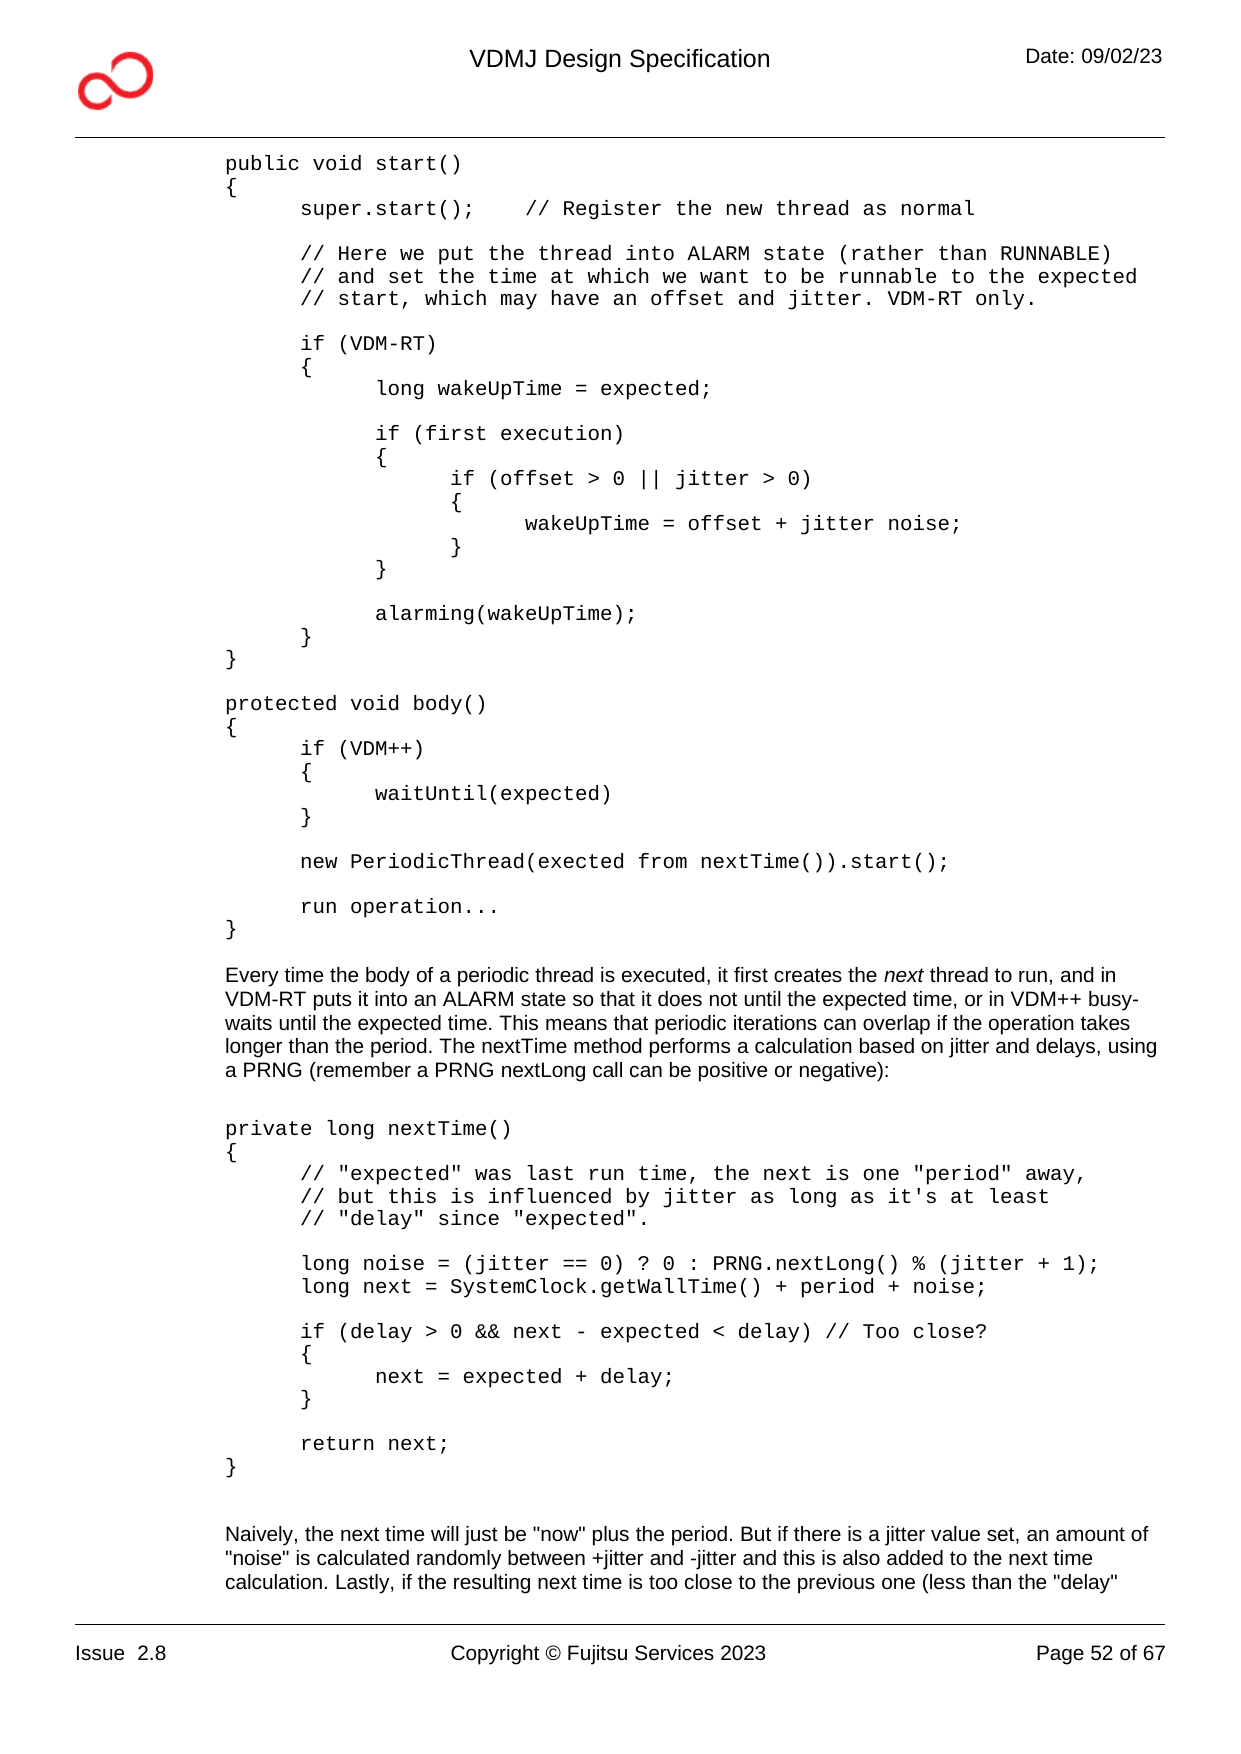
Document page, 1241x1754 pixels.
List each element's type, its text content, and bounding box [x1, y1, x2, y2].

text new PeriodicThread(exected from nextTime()).start(); [225, 850, 1165, 873]
text } [225, 648, 1165, 670]
text long next = SystemClock.getWallTime() + period + noise; [225, 1275, 1165, 1298]
text protected void body() [225, 693, 1165, 715]
text // Here we put the thread into ALARM state (rather than RUNNABLE) [225, 243, 1165, 265]
text long noise = (jitter == 0) ? 0 : PRNG.nextLong() % (jitter + 1); [225, 1253, 1165, 1275]
text alarming(wakeUpTime); [225, 603, 1165, 625]
text { [225, 1140, 1165, 1163]
text run operation... [225, 895, 1165, 918]
text { [225, 490, 1165, 513]
text } [225, 805, 1165, 828]
text // "expected" was last run time, the next is one "period" away, [225, 1163, 1165, 1185]
text if (first execution) [225, 423, 1165, 445]
text if (offset > 0 || jitter > 0) [225, 468, 1165, 490]
text { [225, 1343, 1165, 1365]
text // and set the time at which we want to be runnable to the expected [225, 265, 1165, 288]
text waitUntil(expected) [225, 783, 1165, 805]
picture [78, 44, 153, 120]
text private long nextTime() [225, 1118, 1165, 1140]
text // but this is influenced by jitter as long as it's at least [225, 1185, 1165, 1208]
text { [225, 760, 1165, 783]
text } [225, 625, 1165, 648]
text Naively, the next time will just be "now" plus the period. But if there is a jitter value set, an amount of "noise" is calculated randomly between +jitter and -jitter and this is also added to the next time calculation. Lastly, if the resulting next time is too close to the previous one (less than the "delay" [225, 1523, 1165, 1594]
text return next; [225, 1433, 1165, 1455]
text { [225, 175, 1165, 198]
text long wakeUpTime = expected; [225, 378, 1165, 400]
text } [225, 535, 1165, 558]
text if (VDM-RT) [225, 333, 1165, 355]
text } [225, 918, 1165, 940]
text } [225, 558, 1165, 580]
text public void start() [225, 153, 1165, 175]
text next = expected + delay; [225, 1365, 1165, 1388]
text { [225, 715, 1165, 738]
text } [225, 1455, 1165, 1478]
text if (VDM++) [225, 738, 1165, 760]
text // start, which may have an offset and jitter. VDM-RT only. [225, 288, 1165, 310]
text if (delay > 0 && next - expected < delay) // Too close? [225, 1320, 1165, 1343]
text } [225, 1388, 1165, 1410]
text { [225, 445, 1165, 468]
text wakeUpTime = offset + jitter noise; [225, 513, 1165, 535]
text super.start(); // Register the new thread as normal [225, 198, 1165, 220]
text { [225, 355, 1165, 378]
text Every time the body of a periodic thread is executed, it first creates the next thread to run, and in VDM-RT puts it into an ALARM state so that it does not until the expected time, or in VDM++ busy-waits until the expected time. This means that periodic iterations can overlap if the operation takes longer than the period. The nextTime method performs a calculation based on jitter and delays, using a PRNG (remember a PRNG nextLong call can be positive or negative): [225, 963, 1165, 1083]
text // "delay" since "expected". [225, 1208, 1165, 1230]
